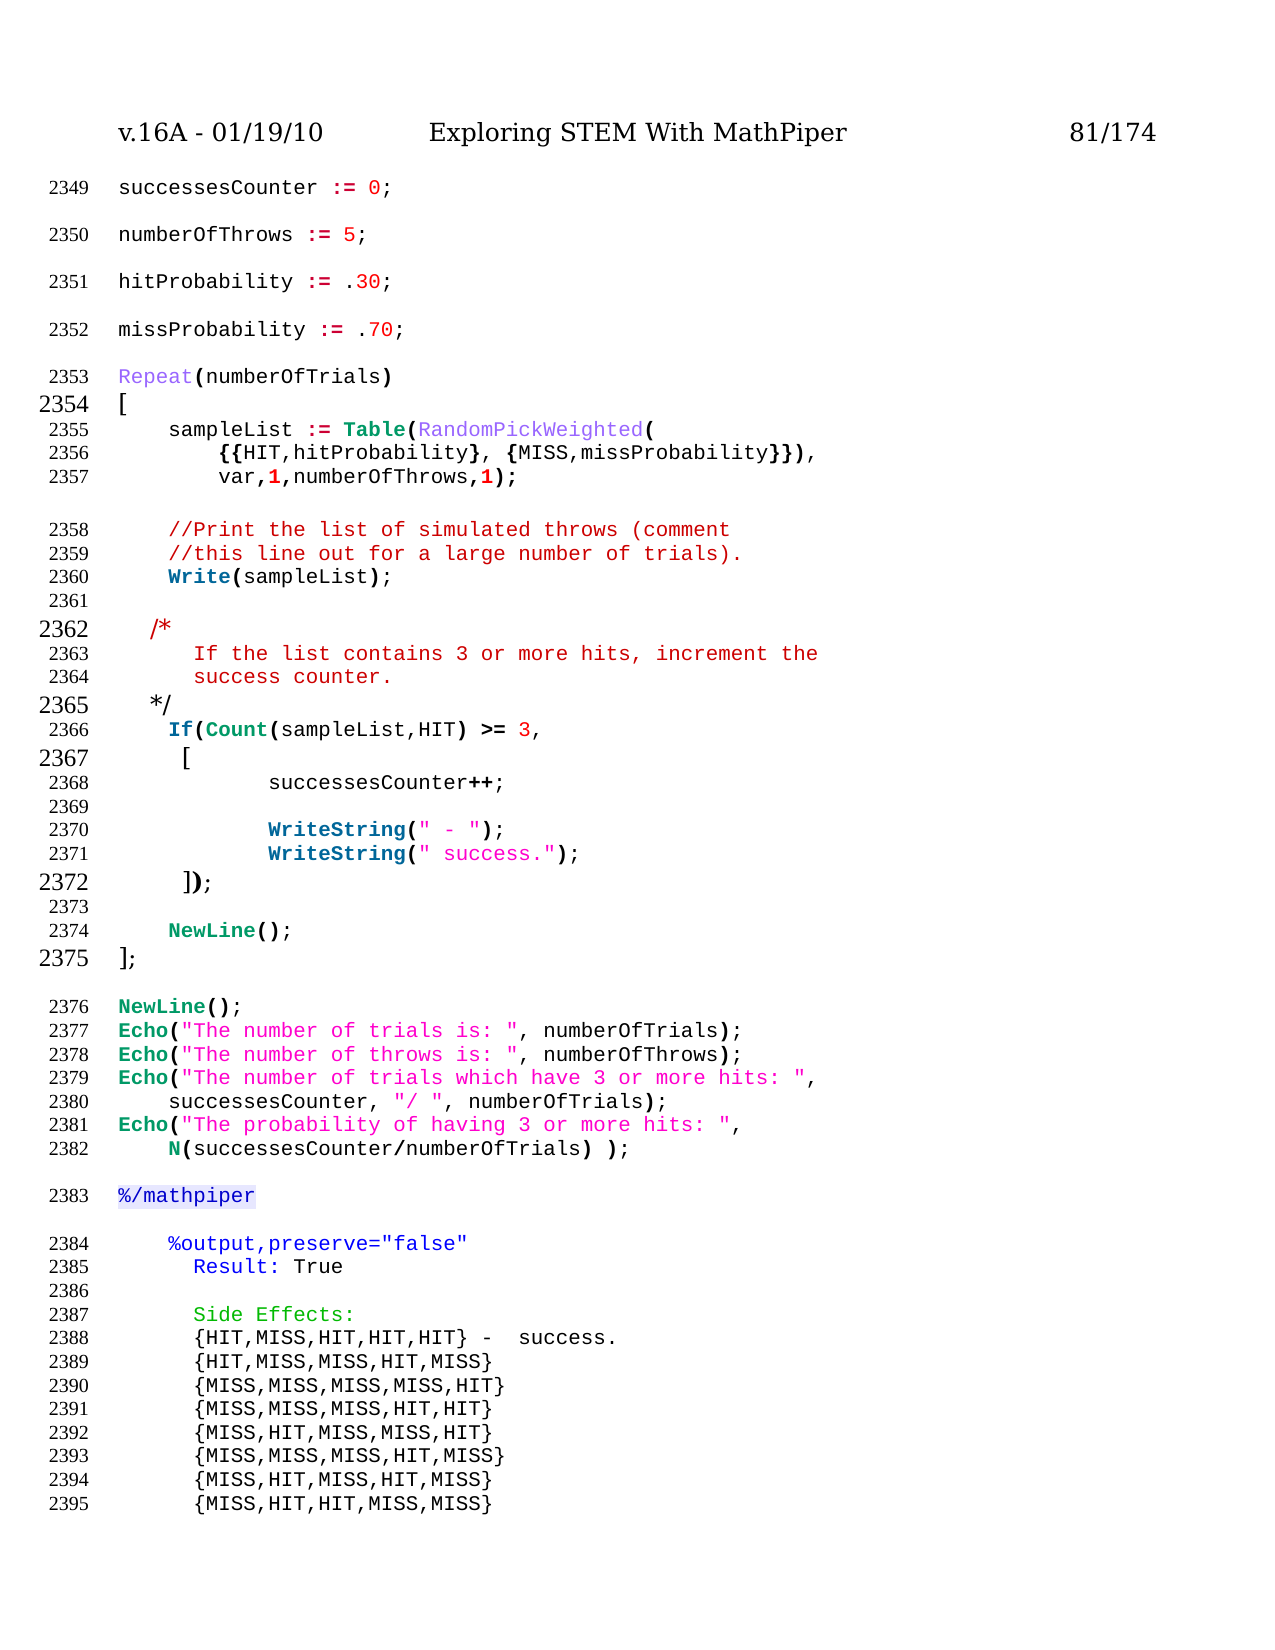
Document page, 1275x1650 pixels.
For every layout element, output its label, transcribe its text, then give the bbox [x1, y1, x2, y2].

text //this line out for a large number of trials). [118, 543, 1157, 566]
text Result: True [118, 1256, 1157, 1280]
text successesCounter++; [118, 772, 1157, 796]
text {MISS,MISS,MISS,HIT,MISS} [118, 1446, 1157, 1469]
text successesCounter := 0; [118, 177, 1157, 200]
text Write(sampleList); [118, 566, 1157, 590]
text If the list contains 3 or more hits, increment the [118, 643, 1157, 667]
text Echo("The number of trials is: ", numberOfTrials); [118, 1020, 1157, 1043]
text {HIT,MISS,HIT,HIT,HIT} - success. [118, 1327, 1157, 1351]
text missProbability := .70; [118, 319, 1157, 342]
text WriteString(" - "); [118, 819, 1157, 843]
text Repeat(numberOfTrials) [118, 366, 1157, 389]
text NewLine(); [118, 996, 1157, 1020]
text {MISS,MISS,MISS,MISS,HIT} [118, 1374, 1157, 1398]
text If(Count(sampleList,HIT) >= 3, [118, 719, 1157, 743]
text ]; [118, 943, 1157, 973]
text NewLine(); [118, 920, 1157, 943]
text %/mathpiper [118, 1185, 1157, 1209]
text {MISS,MISS,MISS,HIT,HIT} [118, 1398, 1157, 1422]
text Side Effects: [118, 1304, 1157, 1327]
text WriteString(" success."); [118, 843, 1157, 867]
text numberOfThrows := 5; [118, 224, 1157, 248]
text {MISS,HIT,HIT,MISS,MISS} [118, 1493, 1157, 1516]
text sampleList := Table(RandomPickWeighted( [118, 419, 1157, 442]
text success counter. [118, 667, 1157, 690]
text successesCounter, "/ ", numberOfTrials); [118, 1091, 1157, 1114]
text /* [118, 614, 1157, 643]
text Echo("The number of throws is: ", numberOfThrows); [118, 1043, 1157, 1067]
text hitProbability := .30; [118, 271, 1157, 295]
text Echo("The probability of having 3 or more hits: ", [118, 1114, 1157, 1138]
text Echo("The number of trials which have 3 or more hits: ", [118, 1067, 1157, 1091]
text {{HIT,hitProbability}, {MISS,missProbability}}), [118, 442, 1157, 466]
text {MISS,HIT,MISS,MISS,HIT} [118, 1422, 1157, 1446]
text {HIT,MISS,MISS,HIT,MISS} [118, 1351, 1157, 1374]
text [ [118, 743, 1157, 772]
text {MISS,HIT,MISS,HIT,MISS} [118, 1469, 1157, 1493]
text */ [118, 690, 1157, 719]
text N(successesCounter/numberOfTrials) ); [118, 1138, 1157, 1162]
text var,1,numberOfThrows,1); [118, 466, 1157, 490]
text //Print the list of simulated throws (comment [118, 519, 1157, 543]
text %output,preserve="false" [118, 1233, 1157, 1256]
text [ [118, 389, 1157, 419]
text ]); [118, 867, 1157, 896]
